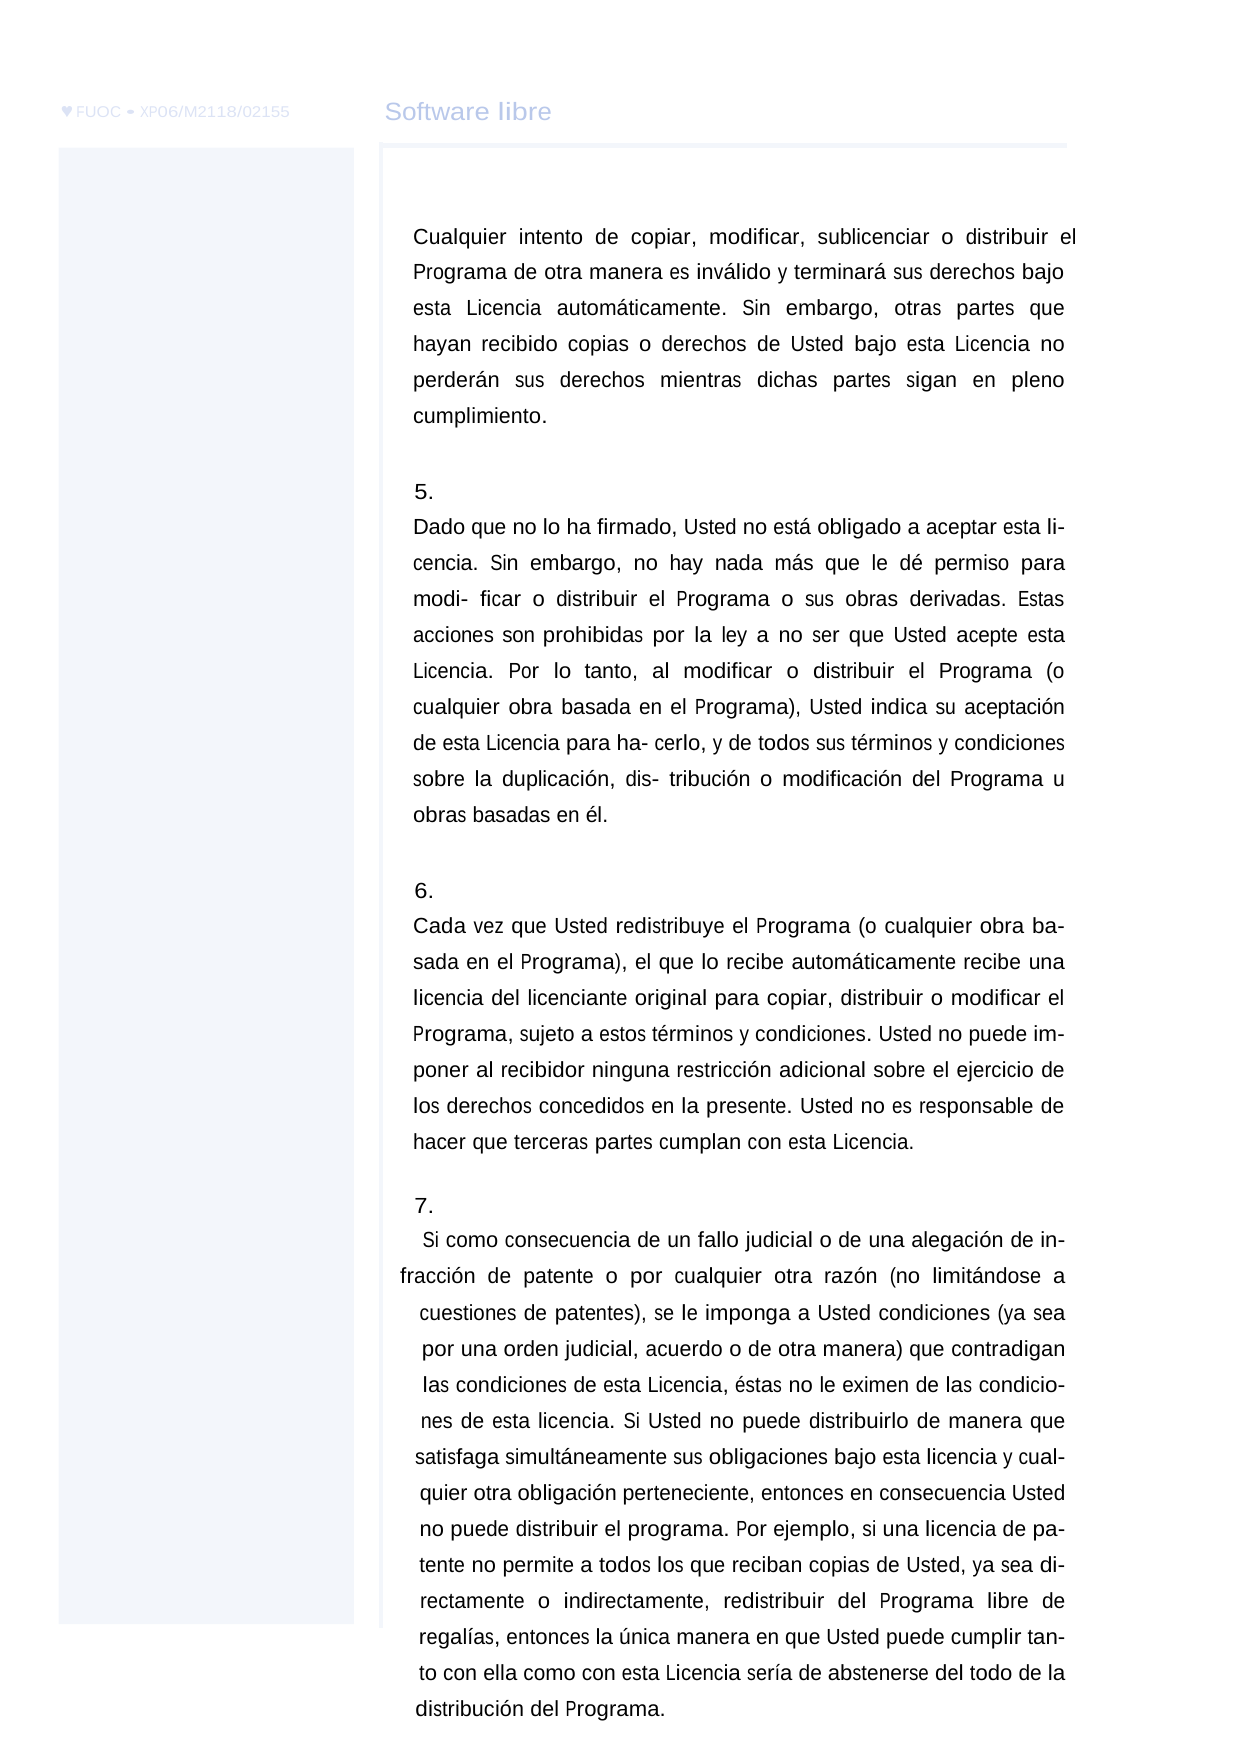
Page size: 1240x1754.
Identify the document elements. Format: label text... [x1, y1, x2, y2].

text 6. [413, 878, 436, 904]
text 7. [413, 1193, 436, 1218]
text Cada vez que Usted redistribuye el Programa (o cualquier obra ba- sada en el Programa), el que lo recibe automáticamente recibe una licencia del licenciante original para copiar, distribuir o modificar el Programa, sujeto a estos términos y condiciones. Usted no puede im- poner al recibidor ninguna restricción adicional sobre el ejercicio de los derechos concedidos en la presente. Usted no es responsable de hacer que terceras partes cumplan con esta Licencia. [413, 913, 1065, 1154]
text Software libre [384, 97, 1077, 126]
text 5. [413, 479, 436, 504]
text Programa de otra manera es inválido y terminará sus derechos bajo esta Licencia automáticamente. Sin embargo, otras partes que hayan recibido copias o derechos de Usted bajo esta Licencia no perderán sus derechos mientras dichas partes sigan en pleno cumplimiento. [413, 259, 1065, 428]
text distribución del Programa. [410, 1696, 671, 1721]
text Dado que no lo ha firmado, Usted no está obligado a aceptar esta li- cencia. Sin embargo, no hay nada más que le dé permiso para modi- ficar o distribuir el Programa o sus obras derivadas. Estas acciones son prohibidas por la ley a no ser que Usted acepte esta Licencia. Por lo tanto, al modificar o distribuir el Programa (o cualquier obra basada en el Programa), Usted indica su aceptación de esta Licencia para ha- cerlo, y de todos sus términos y condiciones sobre la duplicación, dis- tribución o modificación del Programa u obras basadas en él. [413, 514, 1065, 827]
text Si como consecuencia de un fallo judicial o de una alegación de in- fracción de patente o por cualquier otra razón (no limitándose a cuestiones de patentes), se le imponga a Usted condiciones (ya sea por una orden judicial, acuerdo o de otra manera) que contradigan las condiciones de esta Licencia, éstas no le eximen de las condicio- nes de esta licencia. Si Usted no puede distribuirlo de manera que satisfaga simultáneamente sus obligaciones bajo esta licencia y cual- quier otra obligación perteneciente, entonces en consecuencia Usted no puede distribuir el programa. Por ejemplo, si una licencia de pa- tente no permite a todos los que reciban copias de Usted, ya sea di- rectamente o indirectamente, redistribuir del Programa libre de regalías, entonces la única manera en que Usted puede cumplir tan- to con ella como con esta Licencia sería de abstenerse del todo de la [395, 1227, 1065, 1685]
text Cualquier intento de copiar, modificar, sublicenciar o distribuir el [413, 227, 1081, 248]
text  FUOC • XP06/M2118/02155 [61, 103, 299, 121]
